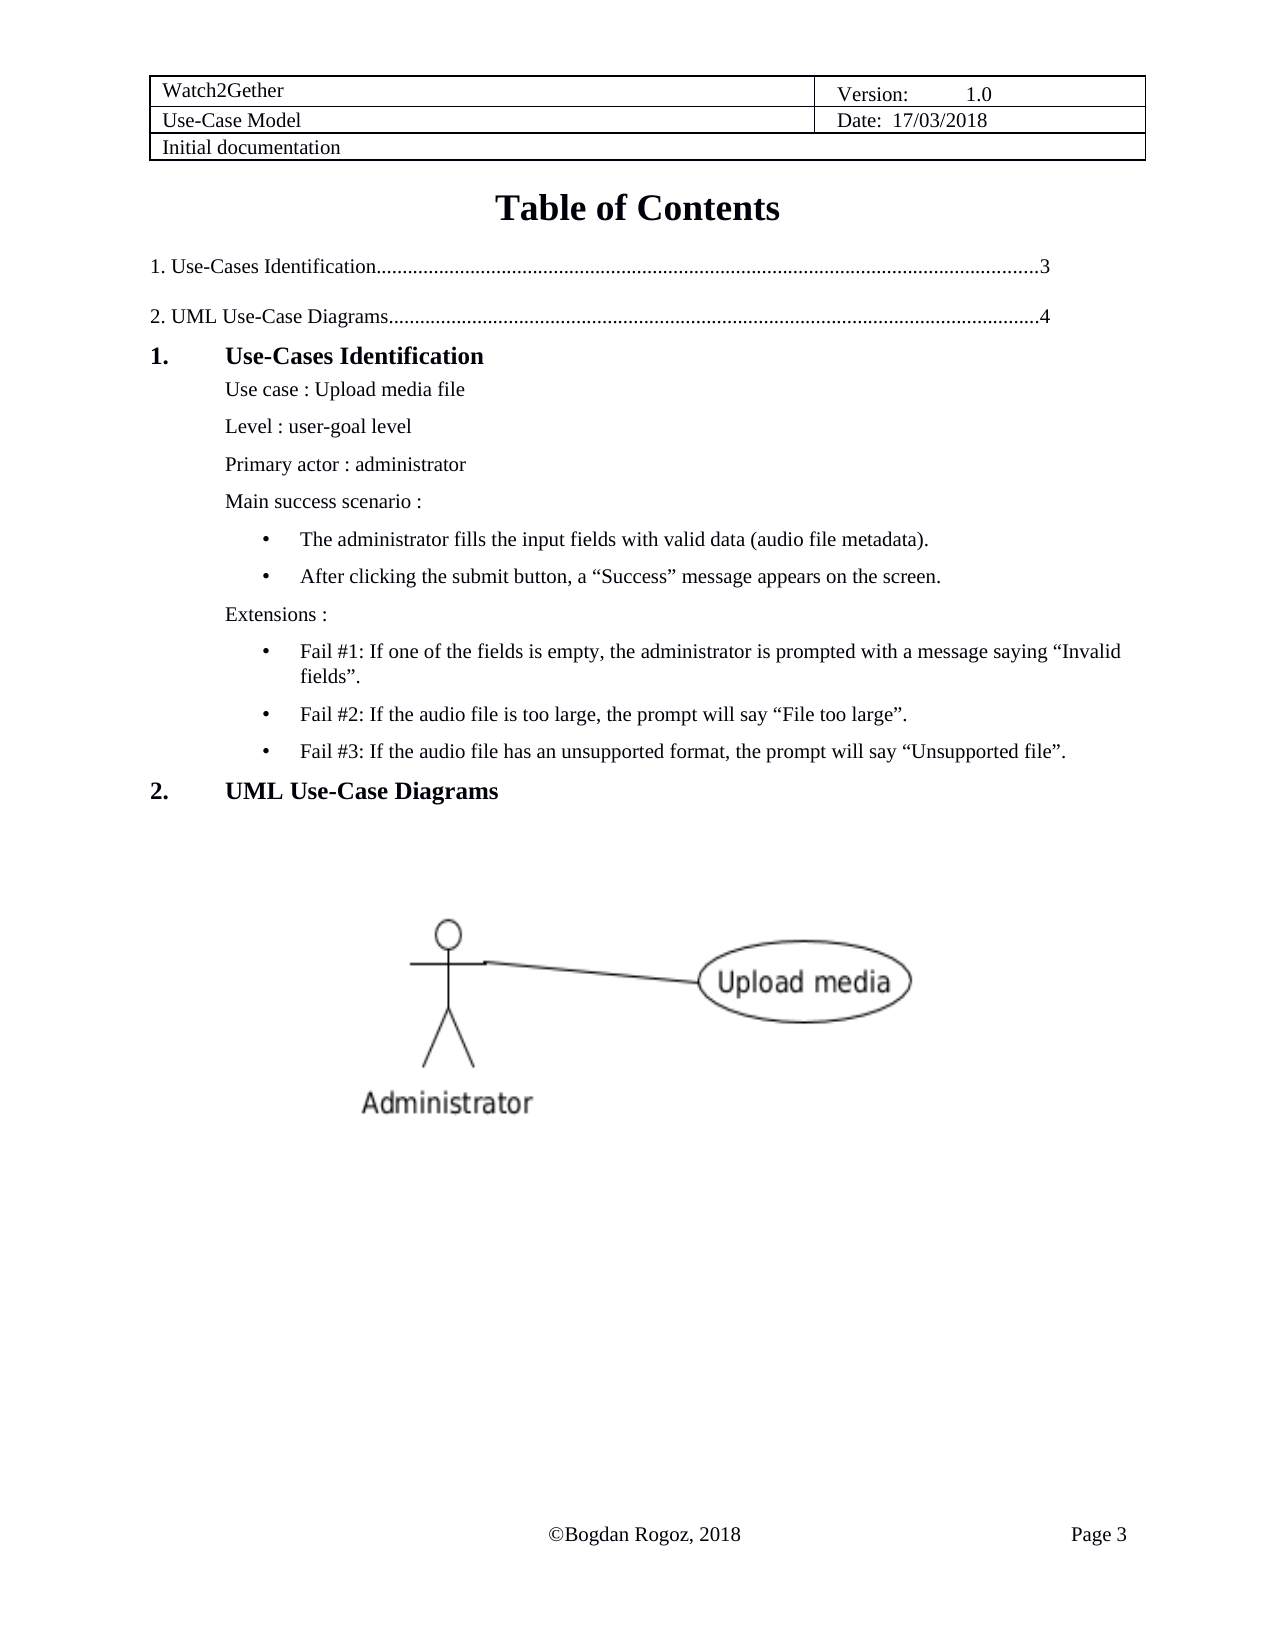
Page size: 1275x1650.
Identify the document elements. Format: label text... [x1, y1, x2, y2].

picture [305, 878, 948, 1191]
text Use case : Upload media file [225, 376, 1125, 401]
list Fail #1: If one of the fields is empty, the administrator is prompted with a message saying “Invalid fields”. [262, 638, 1125, 688]
text Main success scenario : [225, 488, 1125, 513]
list After clicking the submit button, a “Success” message appears on the screen. [262, 563, 1125, 588]
text Level : user-goal level [225, 413, 1125, 438]
subtitle UML Use-Case Diagrams [150, 776, 1125, 805]
text 1. Use-Cases Identification 3 [150, 253, 1050, 278]
title Table of Contents [150, 185, 1125, 228]
list Fail #2: If the audio file is too large, the prompt will say “File too large”. [262, 701, 1125, 726]
list The administrator fills the input fields with valid data (audio file metadata). [262, 526, 1125, 551]
text Extensions : [225, 601, 1125, 626]
list Fail #3: If the audio file has an unsupported format, the prompt will say “Unsupported file”. [262, 738, 1125, 763]
subtitle Use-Cases Identification [150, 341, 1125, 370]
text Primary actor : administrator [225, 451, 1125, 476]
text 2. UML Use-Case Diagrams 4 [150, 303, 1050, 328]
